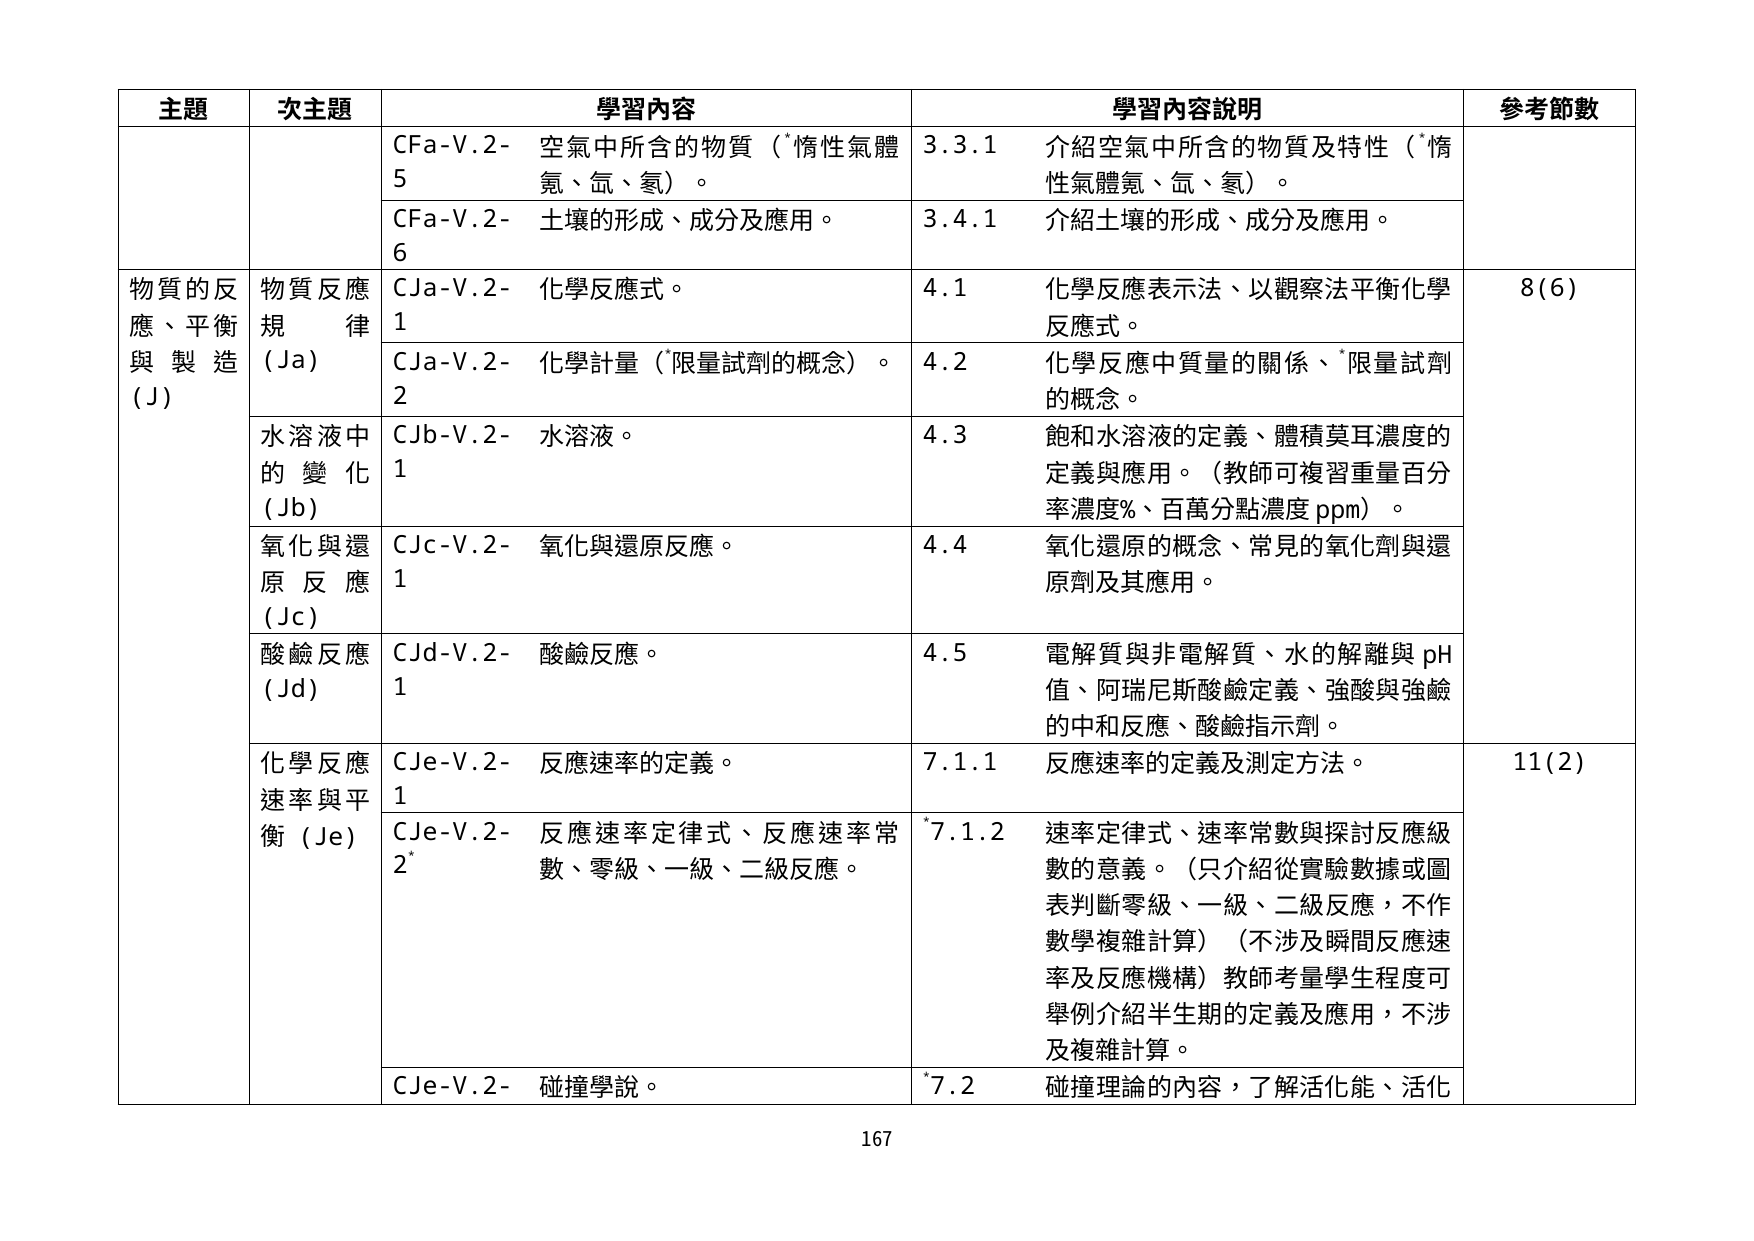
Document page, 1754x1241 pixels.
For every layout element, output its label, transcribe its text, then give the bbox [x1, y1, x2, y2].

table_cell CJe-V.2-2* [382, 813, 528, 1067]
table_cell 水溶液。 [528, 417, 911, 526]
table_cell 反應速率定律式、反應速率常數、零級、一級、二級反應。 [528, 813, 911, 1067]
table_cell CJd-V.2-1 [382, 634, 528, 743]
table_cell 化學計量（*限量試劑的概念）。 [528, 343, 911, 416]
table_cell CJb-V.2-1 [382, 417, 528, 526]
table_header 次主題 [250, 90, 381, 126]
table_cell *7.2 [912, 1068, 1034, 1104]
table_cell 介紹土壤的形成、成分及應用。 [1034, 201, 1463, 269]
table_cell 4.4 [912, 527, 1034, 633]
table_cell 4.5 [912, 634, 1034, 743]
table_cell 碰撞學說。 [528, 1068, 911, 1104]
table_header 參考節數 [1464, 90, 1635, 126]
table_cell CFa-V.2-6 [382, 201, 528, 269]
table_cell 化學反應式。 [528, 270, 911, 342]
table_cell 3.4.1 [912, 201, 1034, 269]
table_cell 酸鹼反應 (Jd) [250, 634, 381, 743]
table_cell 介紹空氣中所含的物質及特性（*惰性氣體氪、氙、氡）。 [1034, 127, 1463, 199]
table_cell 電解質與非電解質、水的解離與pH值、阿瑞尼斯酸鹼定義、強酸與強鹼的中和反應、酸鹼指示劑。 [1034, 634, 1463, 743]
table_cell 8(6) [1464, 270, 1635, 743]
table_cell CJe-V.2-1 [382, 744, 528, 812]
table_cell 11(2) [1464, 744, 1635, 1104]
table_cell [119, 127, 249, 269]
table_cell 4.2 [912, 343, 1034, 416]
table_header 主題 [119, 90, 249, 126]
table_cell 4.3 [912, 417, 1034, 526]
table_cell 7.1.1 [912, 744, 1034, 812]
table_cell 化學反應速率與平衡 (Je) [250, 744, 381, 1104]
table_cell CFa-V.2-5 [382, 127, 528, 199]
table_cell 物質反應規律 (Ja) [250, 270, 381, 416]
table_cell 化學反應中質量的關係、*限量試劑的概念。 [1034, 343, 1463, 416]
table_header 學習內容說明 [912, 90, 1463, 126]
table_cell 土壤的形成、成分及應用。 [528, 201, 911, 269]
table_cell 氧化與還原反應。 [528, 527, 911, 633]
table_cell CJc-V.2-1 [382, 527, 528, 633]
table_cell CJa-V.2-2 [382, 343, 528, 416]
table_cell 化學反應表示法、以觀察法平衡化學反應式。 [1034, 270, 1463, 342]
table_cell 飽和水溶液的定義、體積莫耳濃度的定義與應用。（教師可複習重量百分率濃度%、百萬分點濃度ppm）。 [1034, 417, 1463, 526]
table_cell 碰撞理論的內容，了解活化能、活化 [1034, 1068, 1463, 1104]
table_cell 速率定律式、速率常數與探討反應級數的意義。（只介紹從實驗數據或圖表判斷零級、一級、二級反應，不作數學複雜計算）（不涉及瞬間反應速率及反應機構）教師考量學生程度可舉例介紹半生期的定義及應用，不涉及複雜計算。 [1034, 813, 1463, 1067]
table_cell 物質的反應、平衡與製造 (J) [119, 270, 249, 1104]
table_cell 酸鹼反應。 [528, 634, 911, 743]
table_cell [1464, 127, 1635, 269]
table_cell 空氣中所含的物質（*惰性氣體氪、氙、氡）。 [528, 127, 911, 199]
table_cell 水溶液中的變化 (Jb) [250, 417, 381, 526]
table_cell [250, 127, 381, 269]
table_cell 反應速率的定義及測定方法。 [1034, 744, 1463, 812]
table_cell *7.1.2 [912, 813, 1034, 1067]
table_cell 氧化還原的概念、常見的氧化劑與還原劑及其應用。 [1034, 527, 1463, 633]
table_cell CJe-V.2-3* [382, 1068, 528, 1104]
table_cell CJa-V.2-1 [382, 270, 528, 342]
table_cell 氧化與還原反應 (Jc) [250, 527, 381, 633]
table_cell 4.1 [912, 270, 1034, 342]
table_header 學習內容 [382, 90, 911, 126]
table_cell 3.3.1 [912, 127, 1034, 199]
table_cell 反應速率的定義。 [528, 744, 911, 812]
